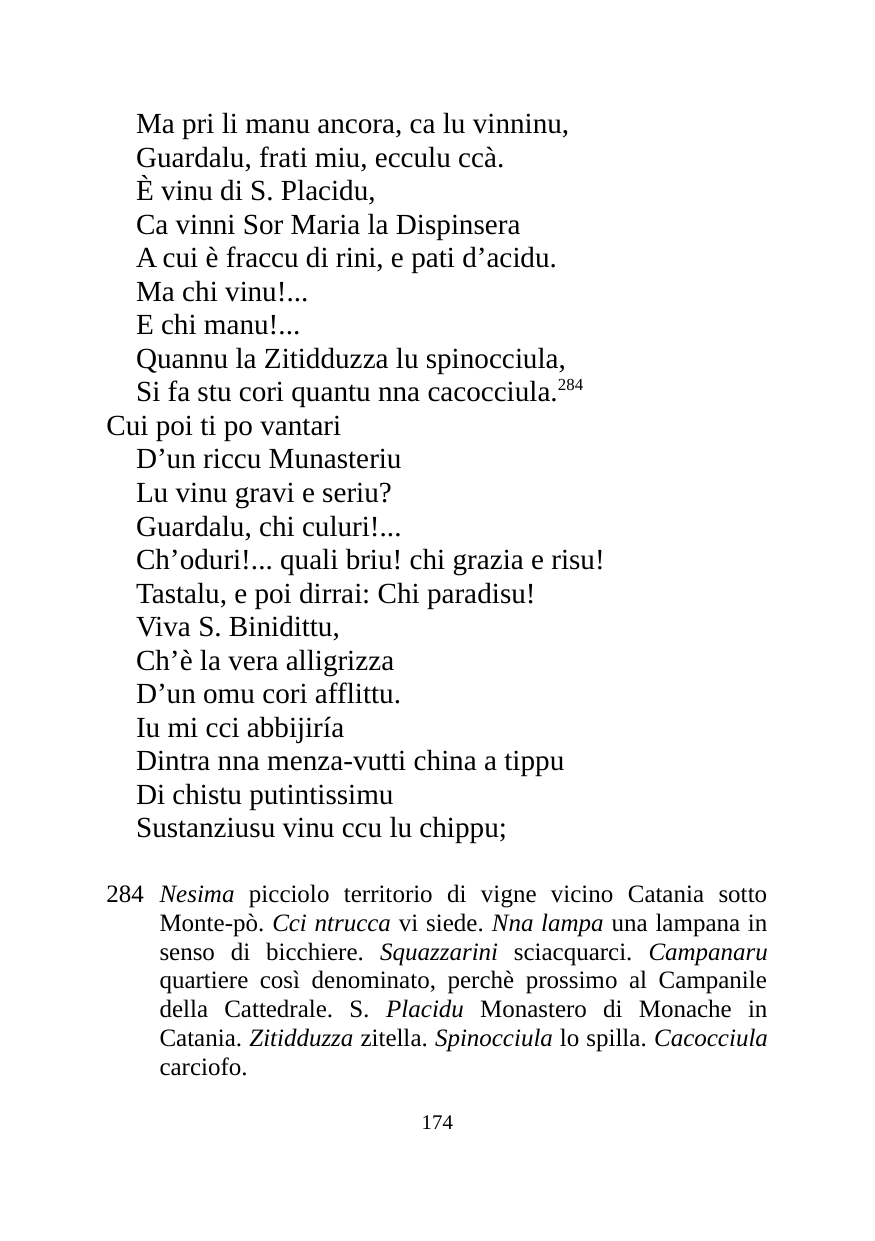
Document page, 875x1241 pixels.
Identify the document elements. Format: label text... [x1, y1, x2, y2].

text Cui poi ti po vantari D’un riccu Munasteriu Lu vinu gravi e seriu? Guardalu, chi culuri!... Ch’oduri!... quali briu! chi grazia e risu! Tastalu, e poi dirrai: Chi paradisu! Viva S. Binidittu, Ch’è la vera alligrizza D’un omu cori afflittu. Iu mi cci abbijiría Dintra nna menza-vutti china a tippu Di chistu putintissimu Sustanziusu vinu ccu lu chippu; [106, 408, 768, 844]
text Nesima picciolo territorio di vigne vicino Catania sotto Monte-pò. Cci ntrucca vi siede. Nna lampa una lampana in senso di bicchiere. Squazzarini sciacquarci. Campanaru quartiere così denominato, perchè prossimo al Campanile della Cattedrale. S. Placidu Monastero di Monache in Catania. Zitidduzza zitella. Spinocciula lo spilla. Cacocciula carciofo. [106, 879, 768, 1080]
text Ma pri li manu ancora, ca lu vinninu, Guardalu, frati miu, ecculu ccà. È vinu di S. Placidu, Ca vinni Sor Maria la Dispinsera A cui è fraccu di rini, e pati d’acidu. Ma chi vinu!... E chi manu!... Quannu la Zitidduzza lu spinocciula, Si fa stu cori quantu nna cacocciula. [106, 106, 768, 408]
